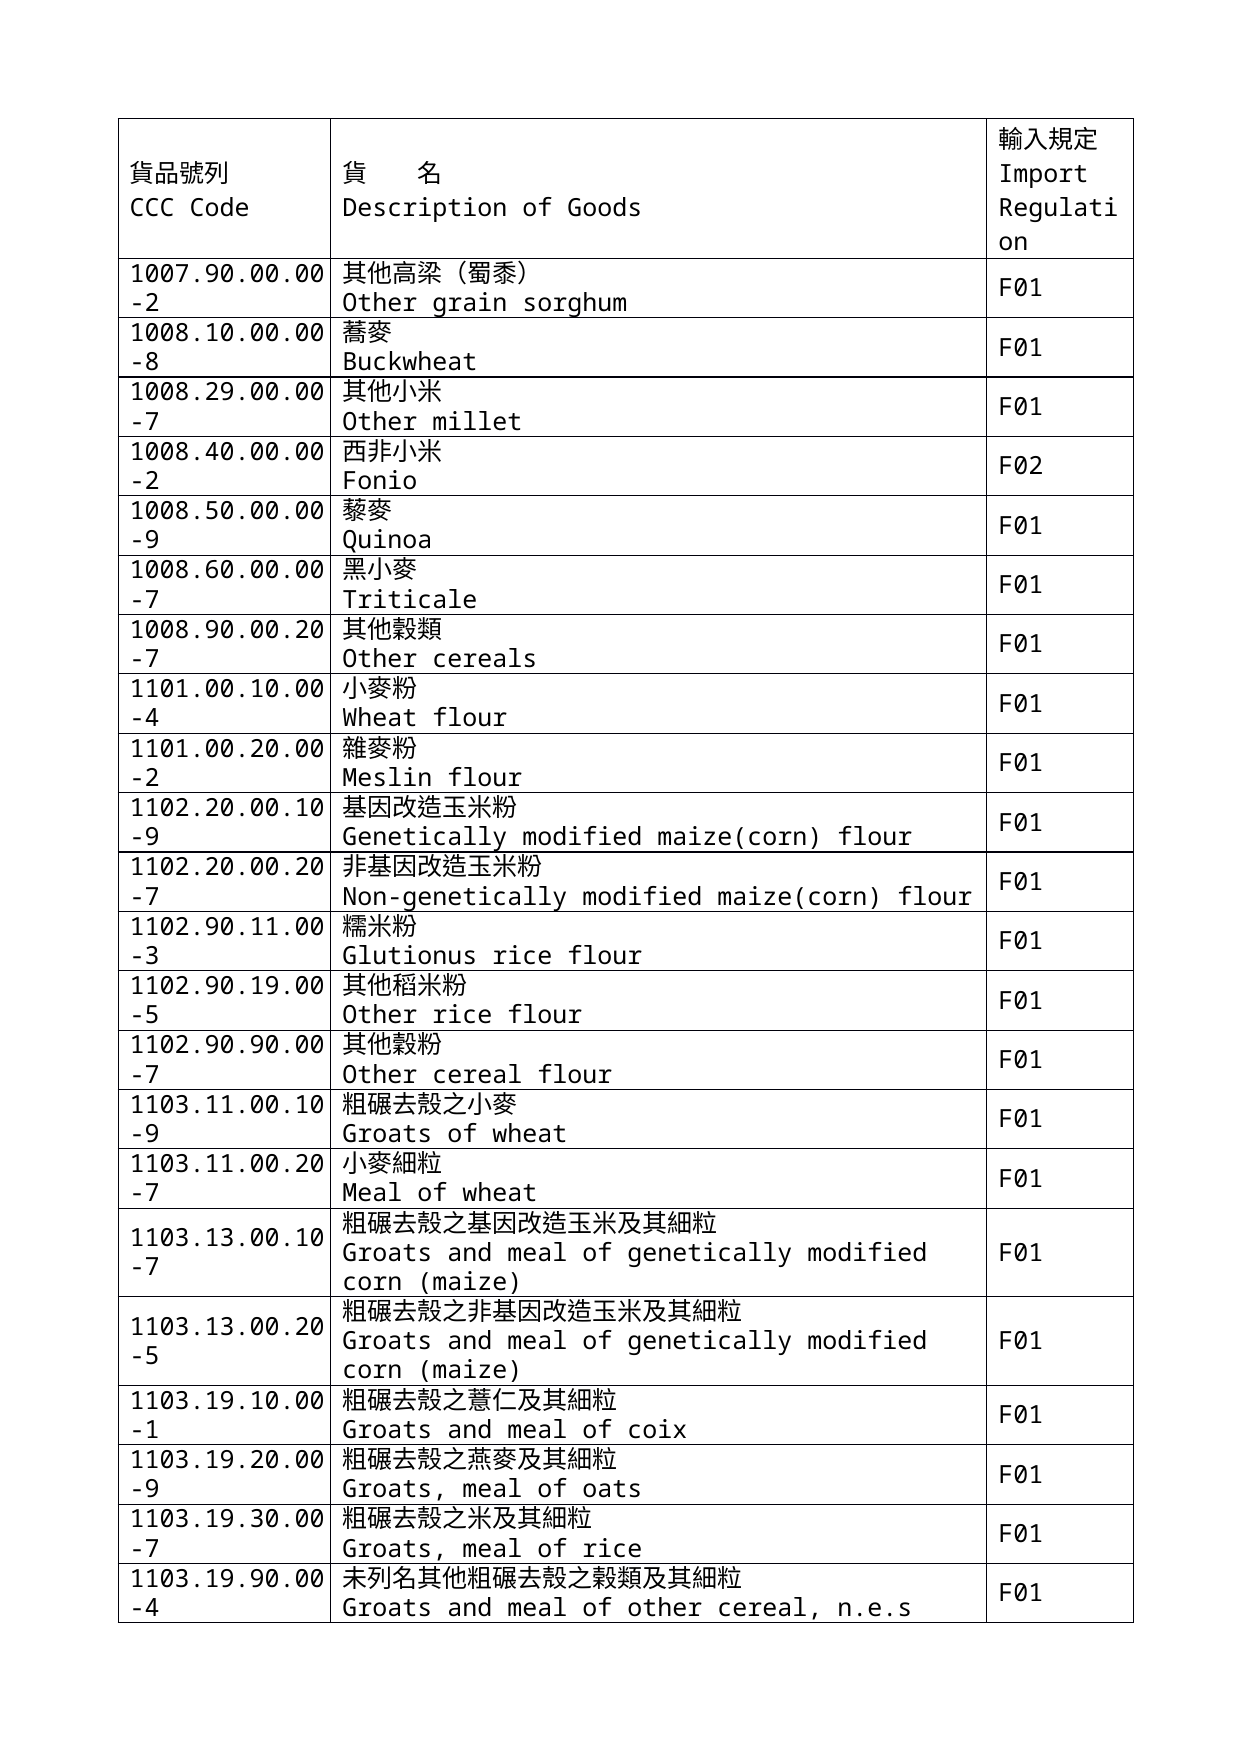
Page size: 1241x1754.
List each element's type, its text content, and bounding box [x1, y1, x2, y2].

table_cell 1101.00.20.00-2 [119, 734, 330, 792]
table_cell 1007.90.00.00-2 [119, 259, 330, 317]
table_cell 非基因改造玉米粉 Non-genetically modified maize(corn) flour [331, 853, 986, 911]
table_cell 1008.10.00.00-8 [119, 318, 330, 376]
table_cell F01 [987, 1209, 1133, 1296]
table_cell F01 [987, 1386, 1133, 1444]
table_cell 1103.11.00.20-7 [119, 1149, 330, 1208]
table_cell 1102.20.00.10-9 [119, 793, 330, 851]
table_cell F01 [987, 615, 1133, 673]
table_header 貨品號列 CCC Code [119, 119, 330, 258]
table_cell 1103.13.00.20-5 [119, 1297, 330, 1385]
table_cell 粗碾去殼之小麥 Groats of wheat [331, 1090, 986, 1148]
table_cell F02 [987, 437, 1133, 495]
table_cell 1103.19.30.00-7 [119, 1505, 330, 1563]
table_cell F01 [987, 556, 1133, 614]
table_cell 粗碾去殼之薏仁及其細粒 Groats and meal of coix [331, 1386, 986, 1444]
table_cell 1102.90.11.00-3 [119, 912, 330, 970]
table_cell 粗碾去殼之基因改造玉米及其細粒 Groats and meal of genetically modified corn (maize) [331, 1209, 986, 1296]
table_cell 其他稻米粉 Other rice flour [331, 971, 986, 1029]
table_header 輸入規定 Import Regulation [987, 119, 1133, 258]
table_cell 小麥細粒 Meal of wheat [331, 1149, 986, 1208]
table_cell F01 [987, 674, 1133, 733]
table_cell F01 [987, 1564, 1133, 1622]
table_cell F01 [987, 378, 1133, 436]
table_cell 1102.20.00.20-7 [119, 853, 330, 911]
table_cell 1008.29.00.00-7 [119, 378, 330, 436]
table_cell 1103.13.00.10-7 [119, 1209, 330, 1296]
table_cell 1008.40.00.00-2 [119, 437, 330, 495]
table_cell 其他高梁（蜀黍） Other grain sorghum [331, 259, 986, 317]
table_cell 西非小米 Fonio [331, 437, 986, 495]
table_cell 小麥粉 Wheat flour [331, 674, 986, 733]
table_cell 粗碾去殼之燕麥及其細粒 Groats, meal of oats [331, 1445, 986, 1503]
table_cell F01 [987, 1505, 1133, 1563]
table_cell 其他穀類 Other cereals [331, 615, 986, 673]
table_cell 1008.50.00.00-9 [119, 496, 330, 554]
table_cell F01 [987, 1031, 1133, 1089]
table_cell F01 [987, 259, 1133, 317]
table_cell 蕎麥 Buckwheat [331, 318, 986, 376]
table_cell 黑小麥 Triticale [331, 556, 986, 614]
table_cell 未列名其他粗碾去殼之榖類及其細粒 Groats and meal of other cereal, n.e.s [331, 1564, 986, 1622]
table_cell 雜麥粉 Meslin flour [331, 734, 986, 792]
table_cell 糯米粉 Glutionus rice flour [331, 912, 986, 970]
table_cell 1103.19.90.00-4 [119, 1564, 330, 1622]
table_cell 其他小米 Other millet [331, 378, 986, 436]
table_cell 粗碾去殼之米及其細粒 Groats, meal of rice [331, 1505, 986, 1563]
table_cell F01 [987, 971, 1133, 1029]
table_cell F01 [987, 793, 1133, 851]
table_cell F01 [987, 912, 1133, 970]
table_cell 1008.90.00.20-7 [119, 615, 330, 673]
table_cell F01 [987, 1090, 1133, 1148]
table_cell 藜麥 Quinoa [331, 496, 986, 554]
table_cell 1101.00.10.00-4 [119, 674, 330, 733]
table_cell F01 [987, 496, 1133, 554]
table_cell F01 [987, 1149, 1133, 1208]
table_cell F01 [987, 1297, 1133, 1385]
table_header 貨 名 Description of Goods [331, 119, 986, 258]
table_cell 粗碾去殼之非基因改造玉米及其細粒 Groats and meal of genetically modified corn (maize) [331, 1297, 986, 1385]
table_cell 1102.90.90.00-7 [119, 1031, 330, 1089]
table_cell 1008.60.00.00-7 [119, 556, 330, 614]
table_cell 其他穀粉 Other cereal flour [331, 1031, 986, 1089]
table_cell 1103.11.00.10-9 [119, 1090, 330, 1148]
table_cell F01 [987, 734, 1133, 792]
table_cell F01 [987, 318, 1133, 376]
table_cell 1103.19.20.00-9 [119, 1445, 330, 1503]
table_cell F01 [987, 853, 1133, 911]
table_cell 基因改造玉米粉 Genetically modified maize(corn) flour [331, 793, 986, 851]
table_cell 1103.19.10.00-1 [119, 1386, 330, 1444]
table_cell F01 [987, 1445, 1133, 1503]
table_cell 1102.90.19.00-5 [119, 971, 330, 1029]
